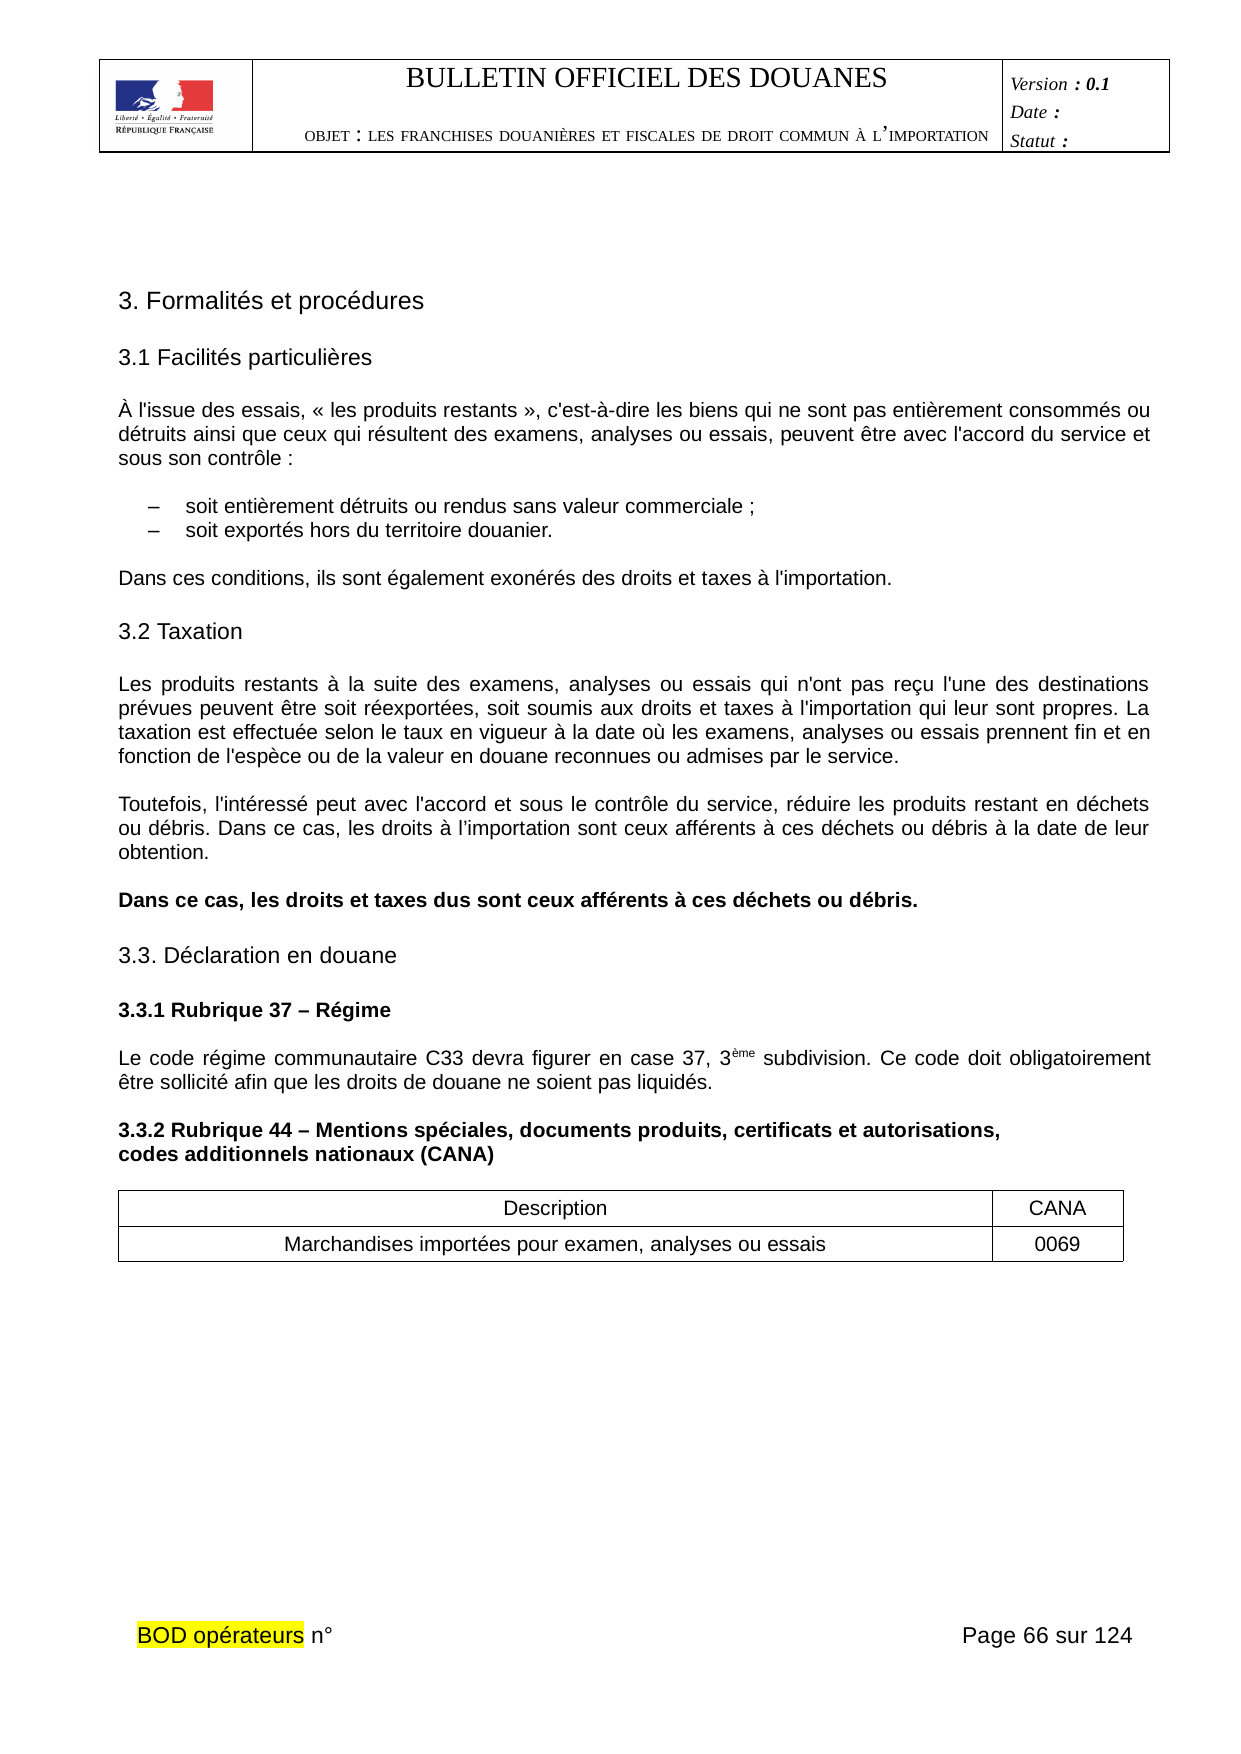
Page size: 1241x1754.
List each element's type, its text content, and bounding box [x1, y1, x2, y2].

text 3.3.2 Rubrique 44 – Mentions spéciales, documents produits, certificats et autorisations, [118, 1118, 1152, 1142]
picture [93, 66, 238, 156]
text À l'issue des essais, « les produits restants », c'est-à-dire les biens qui ne sont pas entièrement consommés ou détruits ainsi que ceux qui résultent des examens, analyses ou essais, peuvent être avec l'accord du service et sous son contrôle : [118, 398, 1152, 470]
table_cell 0069 [993, 1227, 1123, 1261]
table_cell Marchandises importées pour examen, analyses ou essais [119, 1227, 992, 1261]
text codes additionnels nationaux (CANA) [118, 1142, 1152, 1166]
text 3. Formalités et procédures [118, 286, 1152, 315]
text 3.2 Taxation [118, 617, 1089, 644]
list soit entièrement détruits ou rendus sans valeur commerciale ; [148, 494, 1089, 518]
picture [100, 66, 238, 151]
text Dans ce cas, les droits et taxes dus sont ceux afférents à ces déchets ou débris. [118, 888, 1152, 912]
table_header Description [119, 1191, 992, 1226]
text Le code régime communautaire C33 devra figurer en case 37, 3ème subdivision. Ce code doit obligatoirement être sollicité afin que les droits de douane ne soient pas liquidés. [118, 1046, 1152, 1094]
text Dans ces conditions, ils sont également exonérés des droits et taxes à l'importation. [118, 566, 1089, 590]
list soit exportés hors du territoire douanier. [148, 518, 1089, 542]
text 3.3.1 Rubrique 37 – Régime [118, 997, 1152, 1022]
text Les produits restants à la suite des examens, analyses ou essais qui n'ont pas reçu l'une des destinations prévues peuvent être soit réexportées, soit soumis aux droits et taxes à l'importation qui leur sont propres. La taxation est effectuée selon le taux en vigueur à la date où les examens, analyses ou essais prennent fin et en fonction de l'espèce ou de la valeur en douane reconnues ou admises par le service. [118, 672, 1152, 768]
text Toutefois, l'intéressé peut avec l'accord et sous le contrôle du service, réduire les produits restant en déchets ou débris. Dans ce cas, les droits à l’importation sont ceux afférents à ces déchets ou débris à la date de leur obtention. [118, 792, 1152, 864]
text 3.3. Déclaration en douane [118, 941, 1152, 968]
table_header CANA [993, 1191, 1123, 1226]
text 3.1 Facilités particulières [118, 344, 1089, 371]
